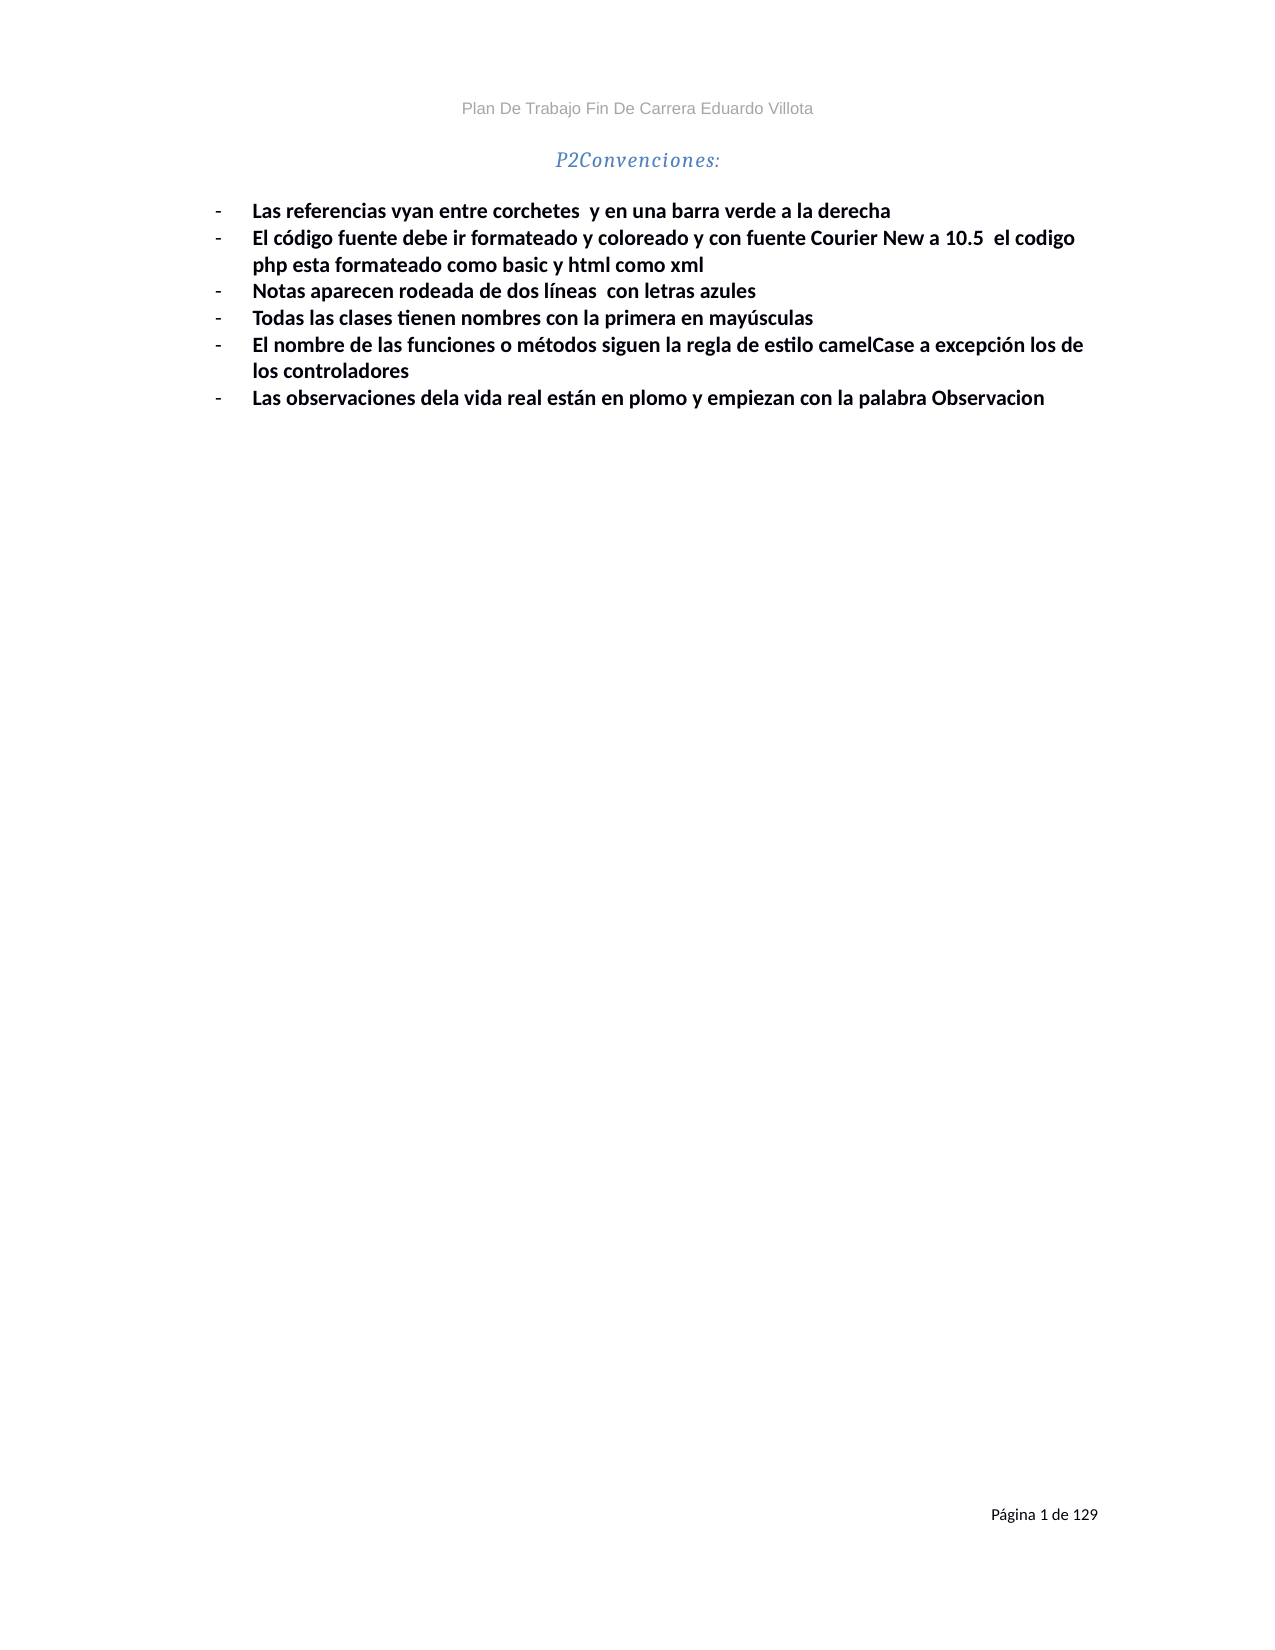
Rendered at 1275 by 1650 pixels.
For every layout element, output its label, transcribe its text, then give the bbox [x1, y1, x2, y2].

list Las observaciones dela vida real están en plomo y empiezan con la palabra Observacion [215, 384, 1098, 411]
subtitle P2Convenciones: [177, 148, 1098, 173]
list Todas las clases tienen nombres con la primera en mayúsculas [215, 304, 1098, 331]
list Notas aparecen rodeada de dos líneas con letras azules [215, 277, 1098, 304]
list Las referencias vyan entre corchetes y en una barra verde a la derecha [215, 197, 1098, 224]
list El nombre de las funciones o métodos siguen la regla de estilo camelCase a excepción los de los controladores [215, 331, 1098, 384]
list El código fuente debe ir formateado y coloreado y con fuente Courier New a 10.5 el codigo php esta formateado como basic y html como xml [215, 224, 1098, 277]
